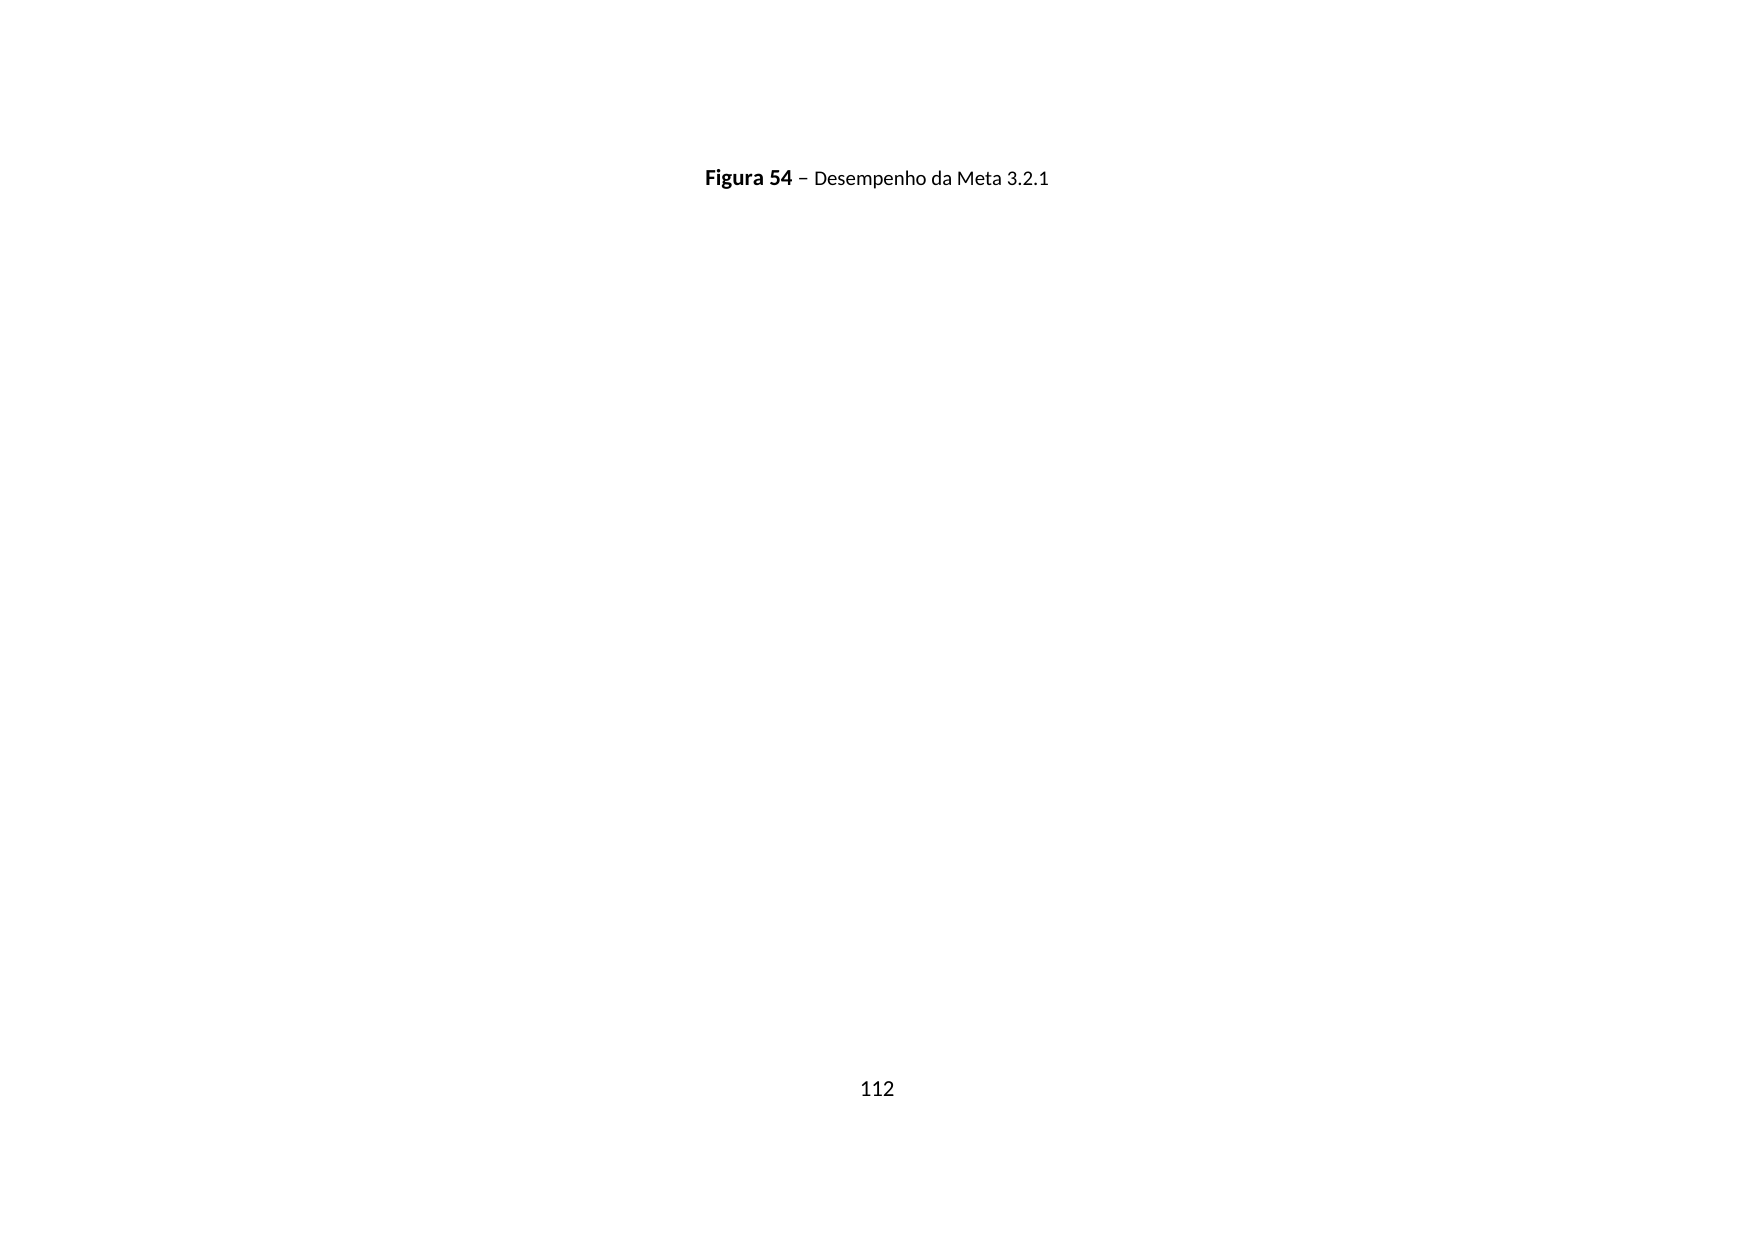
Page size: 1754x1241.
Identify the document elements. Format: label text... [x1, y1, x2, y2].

text Figura 54 – Desempenho da Meta 3.2.1 [150, 163, 1604, 191]
